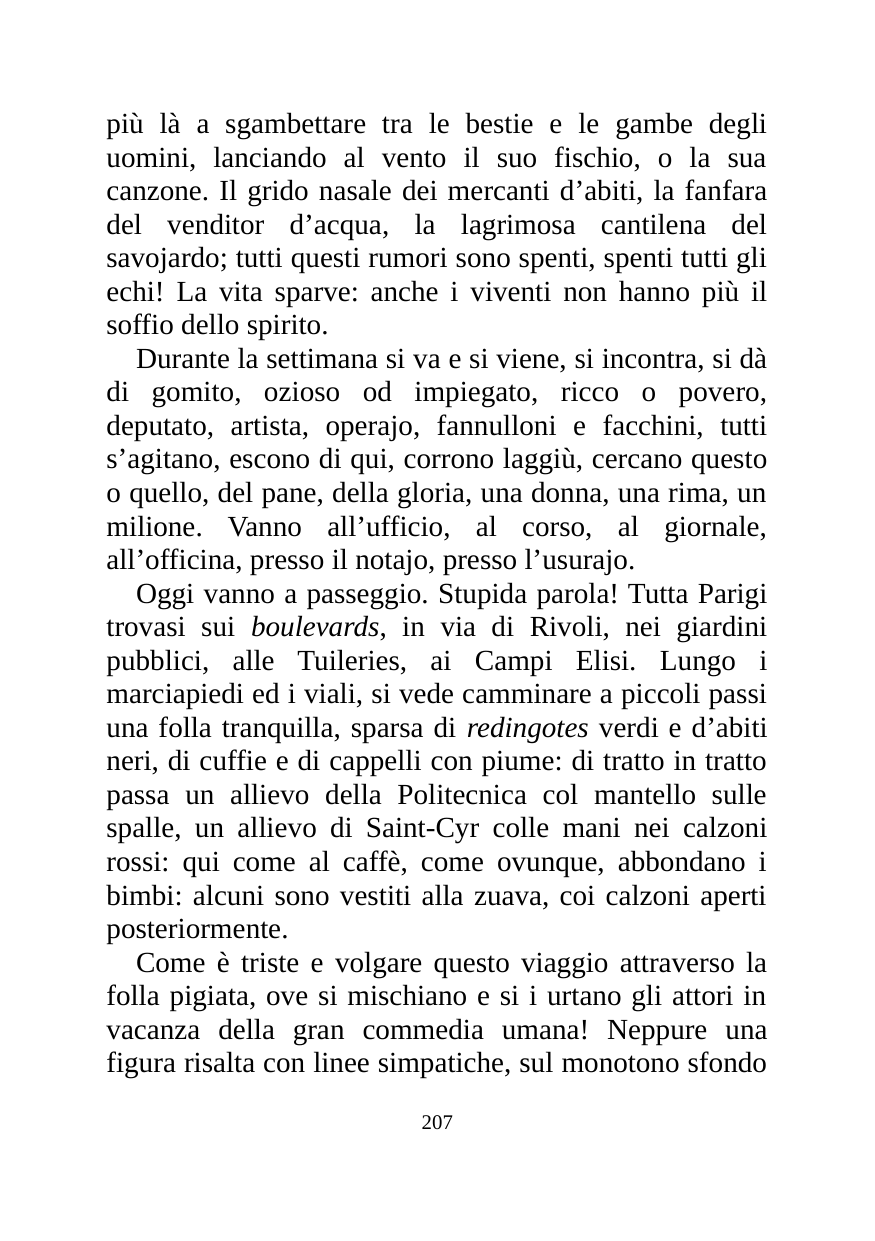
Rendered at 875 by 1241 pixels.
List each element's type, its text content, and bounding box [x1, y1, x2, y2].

text Durante la settimana si va e si viene, si incontra, si dà di gomito, ozioso od impiegato, ricco o povero, deputato, artista, operajo, fannulloni e facchini, tutti s’agitano, escono di qui, corrono laggiù, cercano questo o quello, del pane, della gloria, una donna, una rima, un milione. Vanno all’ufficio, al corso, al giornale, all’officina, presso il notajo, presso l’usurajo. [106, 341, 768, 576]
text più là a sgambettare tra le bestie e le gambe degli uomini, lanciando al vento il suo fischio, o la sua canzone. Il grido nasale dei mercanti d’abiti, la fanfara del venditor d’acqua, la lagrimosa cantilena del savojardo; tutti questi rumori sono spenti, spenti tutti gli echi! La vita sparve: anche i viventi non hanno più il soffio dello spirito. [106, 106, 768, 341]
text Oggi vanno a passeggio. Stupida parola! Tutta Parigi trovasi sui boulevards, in via di Rivoli, nei giardini pubblici, alle Tuileries, ai Campi Elisi. Lungo i marciapiedi ed i viali, si vede camminare a piccoli passi una folla tranquilla, sparsa di redingotes verdi e d’abiti neri, di cuffie e di cappelli con piume: di tratto in tratto passa un allievo della Politecnica col mantello sulle spalle, un allievo di Saint-Cyr colle mani nei calzoni rossi: qui come al caffè, come ovunque, abbondano i bimbi: alcuni sono vestiti alla zuava, coi calzoni aperti posteriormente. [106, 576, 768, 945]
text Come è triste e volgare questo viaggio attraverso la folla pigiata, ove si mischiano e si i urtano gli attori in vacanza della gran commedia umana! Neppure una figura risalta con linee simpatiche, sul monotono sfondo [106, 945, 768, 1079]
